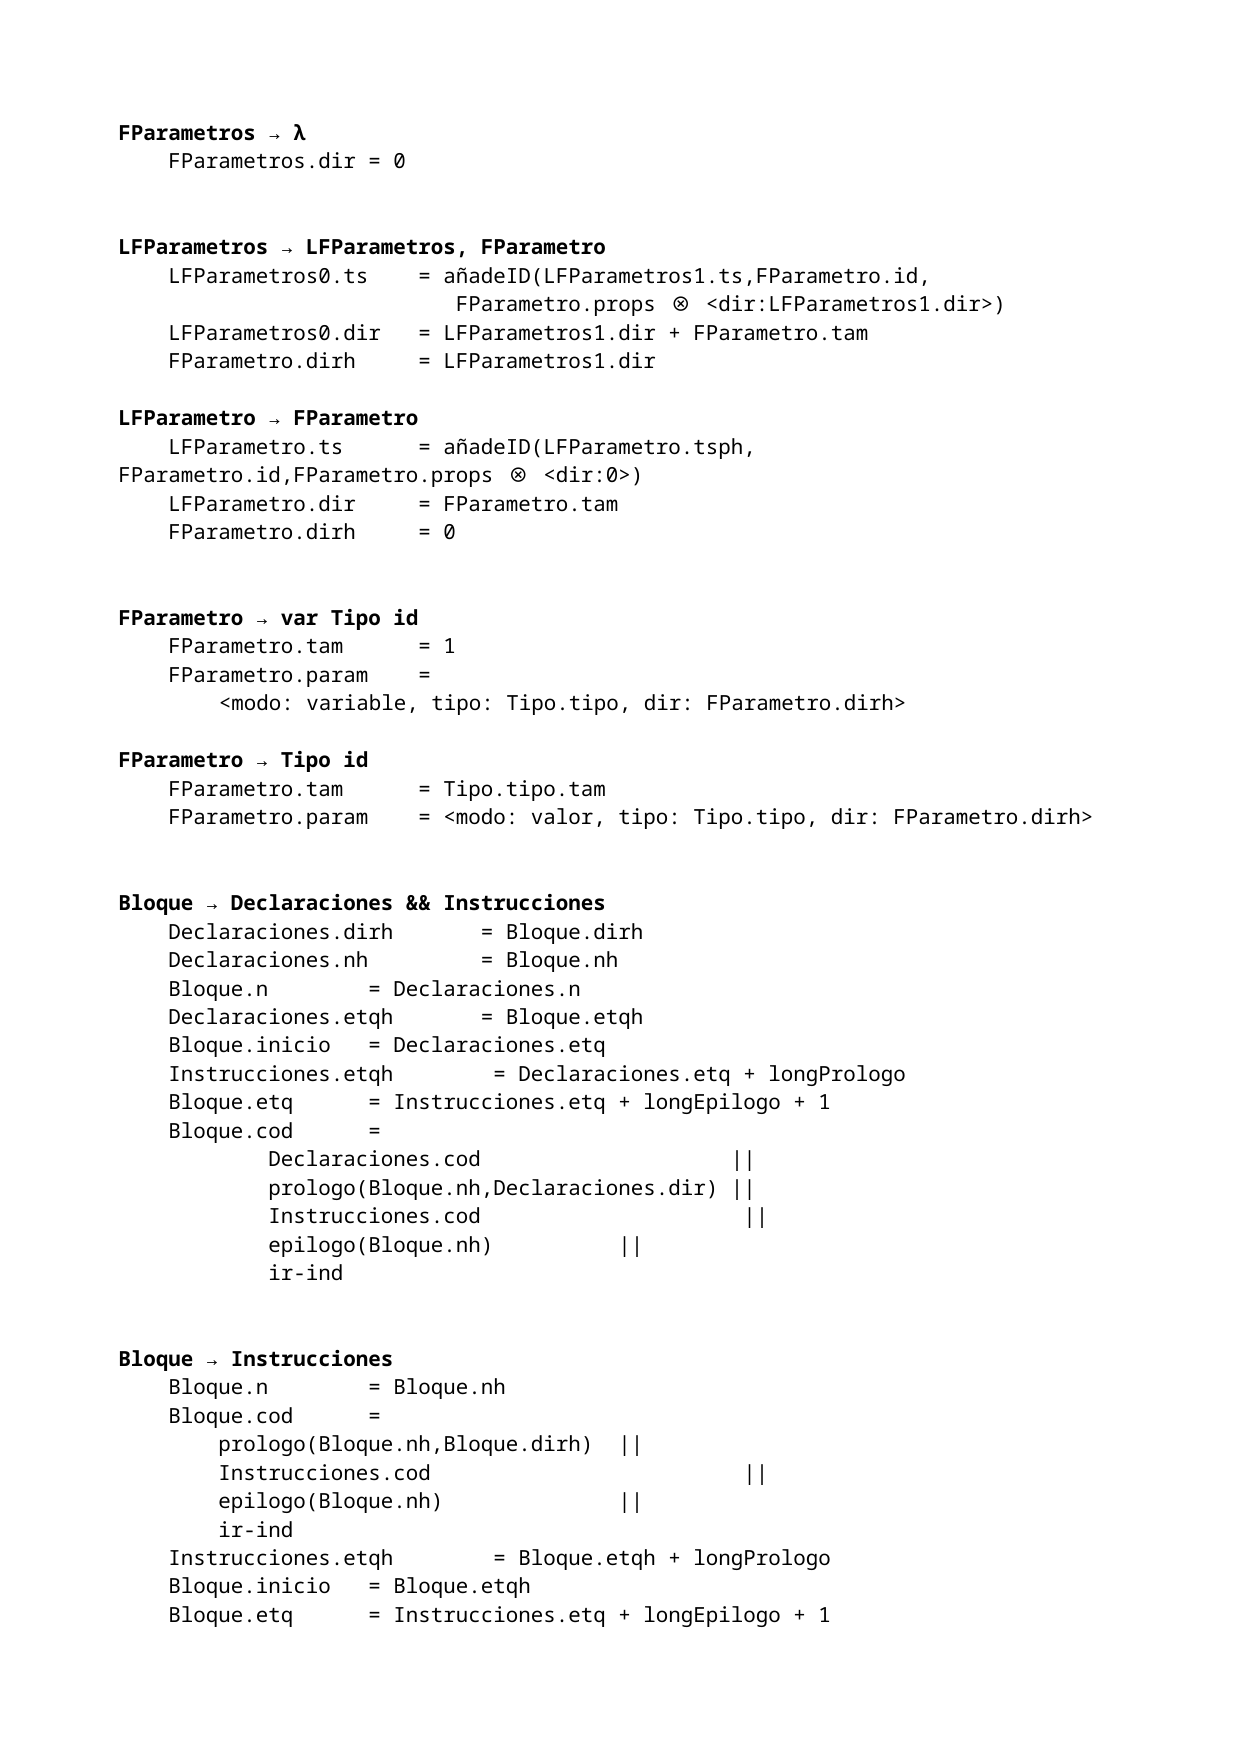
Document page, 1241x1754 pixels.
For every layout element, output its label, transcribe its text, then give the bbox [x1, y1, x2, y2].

text ir-ind [118, 1515, 1122, 1543]
text FParametros → λ [118, 118, 1122, 147]
text Declaraciones.nh = Bloque.nh [118, 945, 1122, 974]
text Instrucciones.cod || [118, 1458, 1122, 1486]
text FParametro.tam = 1 [118, 632, 1122, 660]
text Declaraciones.cod || [118, 1144, 1122, 1173]
text FParametro.param = <modo: valor, tipo: Tipo.tipo, dir: FParametro.dirh> [118, 802, 1122, 831]
text FParametro → Tipo id [118, 746, 1122, 774]
text prologo(Bloque.nh,Declaraciones.dir) || [118, 1173, 1122, 1201]
text Bloque.etq = Instrucciones.etq + longEpilogo + 1 [118, 1600, 1122, 1628]
text Instrucciones.etqh = Bloque.etqh + longPrologo [118, 1543, 1122, 1572]
text FParametro.dirh = 0 [118, 517, 1122, 546]
text FParametro → var Tipo id [118, 603, 1122, 632]
text FParametro.param = [118, 660, 1122, 688]
text ir-ind [118, 1258, 1122, 1287]
text Instrucciones.etqh = Declaraciones.etq + longPrologo [118, 1059, 1122, 1087]
text prologo(Bloque.nh,Bloque.dirh) || [118, 1429, 1122, 1458]
text Bloque.cod = [118, 1401, 1122, 1429]
text LFParametros0.ts = añadeID(LFParametros1.ts,FParametro.id, [118, 261, 1122, 289]
text Declaraciones.dirh = Bloque.dirh [118, 917, 1122, 945]
text LFParametros → LFParametros, FParametro [118, 232, 1122, 261]
text Bloque → Declaraciones && Instrucciones [118, 888, 1122, 917]
text Bloque.n = Bloque.nh [118, 1372, 1122, 1401]
text <modo: variable, tipo: Tipo.tipo, dir: FParametro.dirh> [118, 688, 1122, 717]
text FParametro.tam = Tipo.tipo.tam [118, 774, 1122, 802]
text Bloque.etq = Instrucciones.etq + longEpilogo + 1 [118, 1087, 1122, 1116]
text Instrucciones.cod || [118, 1201, 1122, 1230]
text LFParametro.dir = FParametro.tam [118, 489, 1122, 517]
text Declaraciones.etqh = Bloque.etqh [118, 1002, 1122, 1031]
text LFParametros0.dir = LFParametros1.dir + FParametro.tam [118, 318, 1122, 346]
text FParametros.dir = 0 [118, 147, 1122, 175]
text FParametro.dirh = LFParametros1.dir [118, 346, 1122, 375]
text FParametro.props ⊗ <dir:LFParametros1.dir>) [118, 289, 1122, 318]
text Bloque.cod = [118, 1116, 1122, 1144]
text LFParametro.ts = añadeID(LFParametro.tsph, FParametro.id,FParametro.props ⊗ <dir:0>) [118, 432, 1122, 489]
text Bloque.n = Declaraciones.n [118, 974, 1122, 1002]
text Bloque → Instrucciones [118, 1344, 1122, 1372]
text LFParametro → FParametro [118, 403, 1122, 432]
text Bloque.inicio = Declaraciones.etq [118, 1031, 1122, 1059]
text Bloque.inicio = Bloque.etqh [118, 1572, 1122, 1600]
text epilogo(Bloque.nh) || [118, 1230, 1122, 1258]
text epilogo(Bloque.nh) || [118, 1486, 1122, 1515]
